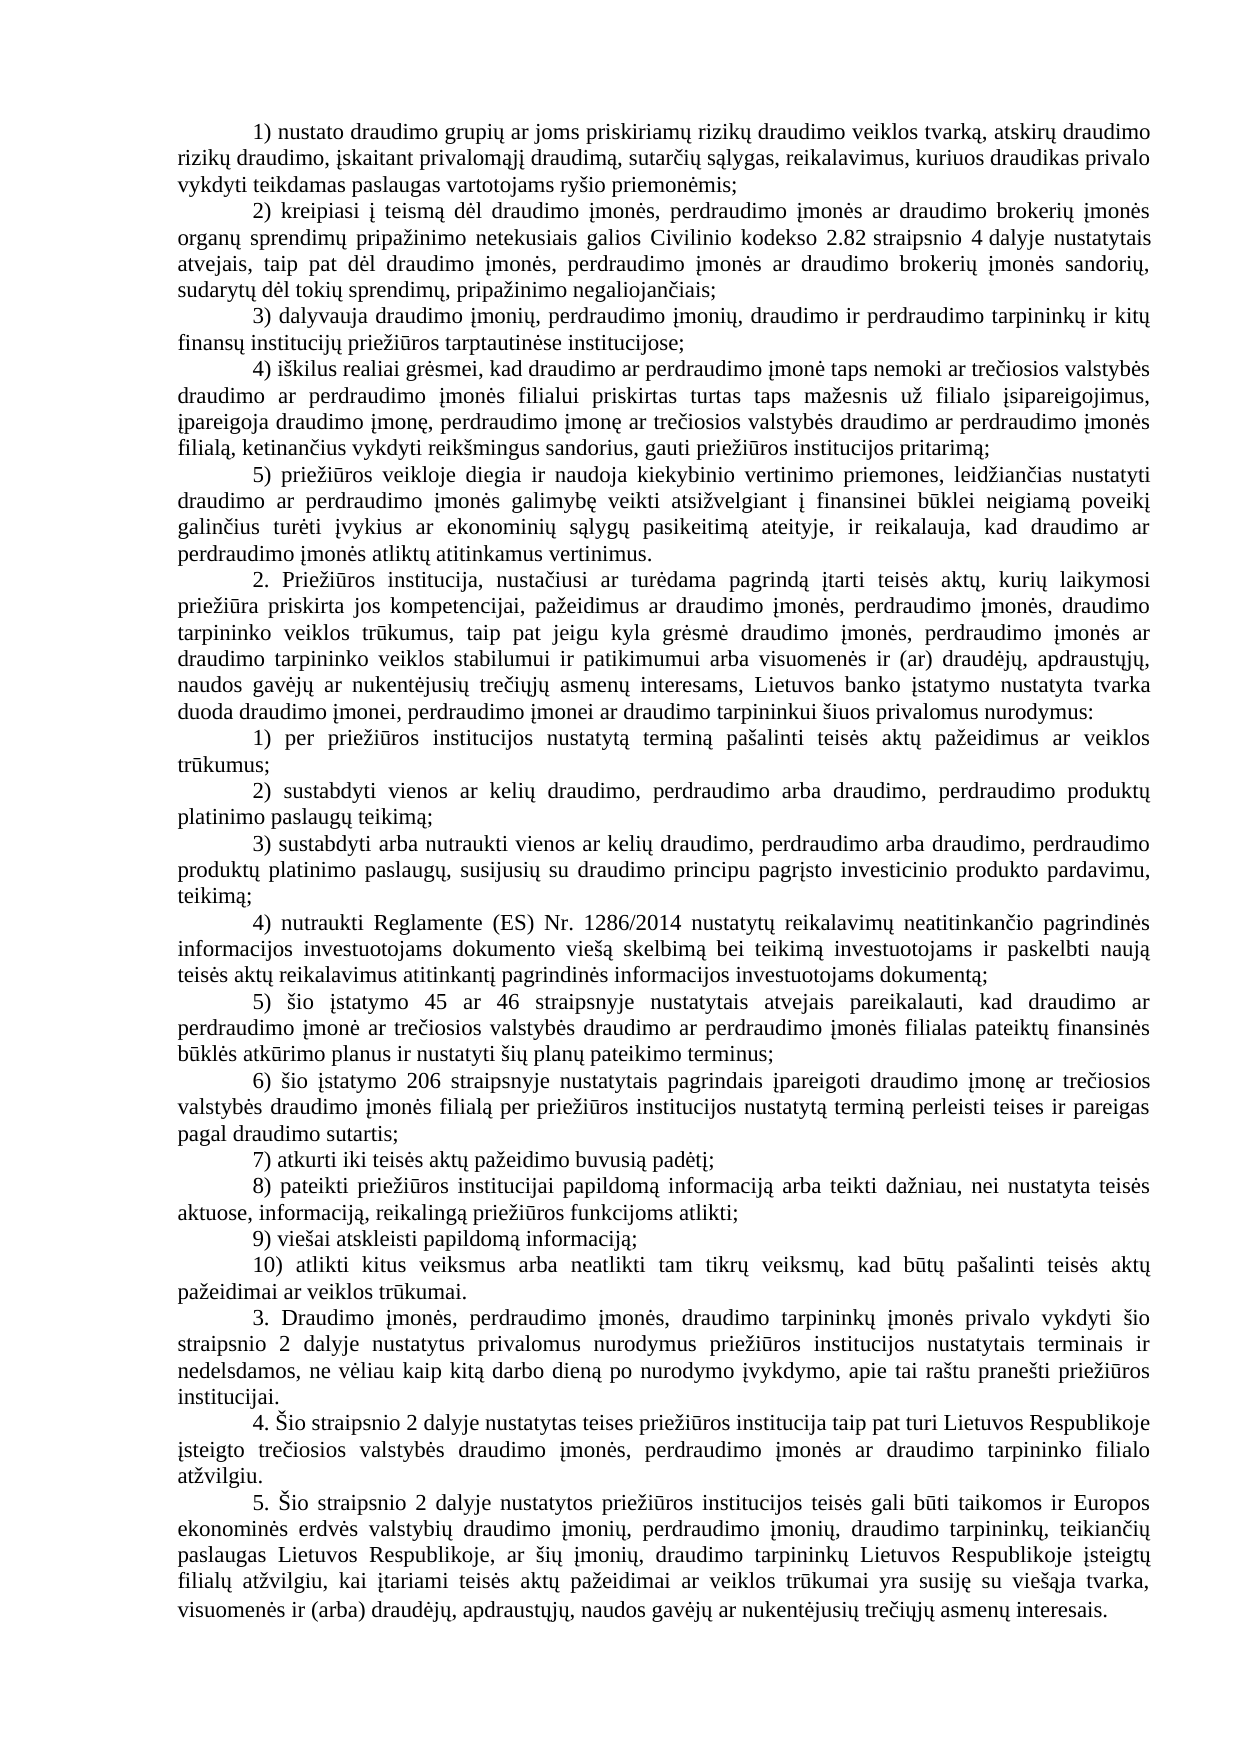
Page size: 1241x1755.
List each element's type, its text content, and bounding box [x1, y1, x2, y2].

text 9) viešai atskleisti papildomą informaciją; [177, 1225, 1152, 1251]
text 3) dalyvauja draudimo įmonių, perdraudimo įmonių, draudimo ir perdraudimo tarpininkų ir kitų finansų institucijų priežiūros tarptautinėse institucijose; [177, 303, 1152, 355]
text 4. Šio straipsnio 2 dalyje nustatytas teises priežiūros institucija taip pat turi Lietuvos Respublikoje įsteigto trečiosios valstybės draudimo įmonės, perdraudimo įmonės ar draudimo tarpininko filialo atžvilgiu. [177, 1409, 1152, 1488]
text 7) atkurti iki teisės aktų pažeidimo buvusią padėtį; [177, 1146, 1152, 1172]
text 5) šio įstatymo 45 ar 46 straipsnyje nustatytais atvejais pareikalauti, kad draudimo ar perdraudimo įmonė ar trečiosios valstybės draudimo ar perdraudimo įmonės filialas pateiktų finansinės būklės atkūrimo planus ir nustatyti šių planų pateikimo terminus; [177, 988, 1152, 1067]
text 5) priežiūros veikloje diegia ir naudoja kiekybinio vertinimo priemones, leidžiančias nustatyti draudimo ar perdraudimo įmonės galimybę veikti atsižvelgiant į finansinei būklei neigiamą poveikį galinčius turėti įvykius ar ekonominių sąlygų pasikeitimą ateityje, ir reikalauja, kad draudimo ar perdraudimo įmonės atliktų atitinkamus vertinimus. [177, 461, 1152, 566]
text 4) nutraukti Reglamente (ES) Nr. 1286/2014 nustatytų reikalavimų neatitinkančio pagrindinės informacijos investuotojams dokumento viešą skelbimą bei teikimą investuotojams ir paskelbti naują teisės aktų reikalavimus atitinkantį pagrindinės informacijos investuotojams dokumentą; [177, 909, 1152, 988]
text 5. Šio straipsnio 2 dalyje nustatytos priežiūros institucijos teisės gali būti taikomos ir Europos ekonominės erdvės valstybių draudimo įmonių, perdraudimo įmonių, draudimo tarpininkų, teikiančių paslaugas Lietuvos Respublikoje, ar šių įmonių, draudimo tarpininkų Lietuvos Respublikoje įsteigtų filialų atžvilgiu, kai įtariami teisės aktų pažeidimai ar veiklos trūkumai yra susiję su viešąja tvarka, visuomenės ir (arba) draudėjų, apdraustųjų, naudos gavėjų ar nukentėjusių trečiųjų asmenų interesais. [177, 1488, 1152, 1623]
text 8) pateikti priežiūros institucijai papildomą informaciją arba teikti dažniau, nei nustatyta teisės aktuose, informaciją, reikalingą priežiūros funkcijoms atlikti; [177, 1172, 1152, 1225]
text 2) sustabdyti vienos ar kelių draudimo, perdraudimo arba draudimo, perdraudimo produktų platinimo paslaugų teikimą; [177, 777, 1152, 830]
text 1) per priežiūros institucijos nustatytą terminą pašalinti teisės aktų pažeidimus ar veiklos trūkumus; [177, 724, 1152, 777]
text 10) atlikti kitus veiksmus arba neatlikti tam tikrų veiksmų, kad būtų pašalinti teisės aktų pažeidimai ar veiklos trūkumai. [177, 1251, 1152, 1304]
text 2. Priežiūros institucija, nustačiusi ar turėdama pagrindą įtarti teisės aktų, kurių laikymosi priežiūra priskirta jos kompetencijai, pažeidimus ar draudimo įmonės, perdraudimo įmonės, draudimo tarpininko veiklos trūkumus, taip pat jeigu kyla grėsmė draudimo įmonės, perdraudimo įmonės ar draudimo tarpininko veiklos stabilumui ir patikimumui arba visuomenės ir (ar) draudėjų, apdraustųjų, naudos gavėjų ar nukentėjusių trečiųjų asmenų interesams, Lietuvos banko įstatymo nustatyta tvarka duoda draudimo įmonei, perdraudimo įmonei ar draudimo tarpininkui šiuos privalomus nurodymus: [177, 566, 1152, 724]
text 1) nustato draudimo grupių ar joms priskiriamų rizikų draudimo veiklos tvarką, atskirų draudimo rizikų draudimo, įskaitant privalomąjį draudimą, sutarčių sąlygas, reikalavimus, kuriuos draudikas privalo vykdyti teikdamas paslaugas vartotojams ryšio priemonėmis; [177, 118, 1152, 197]
text 6) šio įstatymo 206 straipsnyje nustatytais pagrindais įpareigoti draudimo įmonę ar trečiosios valstybės draudimo įmonės filialą per priežiūros institucijos nustatytą terminą perleisti teises ir pareigas pagal draudimo sutartis; [177, 1067, 1152, 1146]
text 2) kreipiasi į teismą dėl draudimo įmonės, perdraudimo įmonės ar draudimo brokerių įmonės organų sprendimų pripažinimo netekusiais galios Civilinio kodekso 2.82 straipsnio 4 dalyje nustatytais atvejais, taip pat dėl draudimo įmonės, perdraudimo įmonės ar draudimo brokerių įmonės sandorių, sudarytų dėl tokių sprendimų, pripažinimo negaliojančiais; [177, 197, 1152, 303]
text 3. Draudimo įmonės, perdraudimo įmonės, draudimo tarpininkų įmonės privalo vykdyti šio straipsnio 2 dalyje nustatytus privalomus nurodymus priežiūros institucijos nustatytais terminais ir nedelsdamos, ne vėliau kaip kitą darbo dieną po nurodymo įvykdymo, apie tai raštu pranešti priežiūros institucijai. [177, 1304, 1152, 1409]
text 3) sustabdyti arba nutraukti vienos ar kelių draudimo, perdraudimo arba draudimo, perdraudimo produktų platinimo paslaugų, susijusių su draudimo principu pagrįsto investicinio produkto pardavimu, teikimą; [177, 830, 1152, 909]
text 4) iškilus realiai grėsmei, kad draudimo ar perdraudimo įmonė taps nemoki ar trečiosios valstybės draudimo ar perdraudimo įmonės filialui priskirtas turtas taps mažesnis už filialo įsipareigojimus, įpareigoja draudimo įmonę, perdraudimo įmonę ar trečiosios valstybės draudimo ar perdraudimo įmonės filialą, ketinančius vykdyti reikšmingus sandorius, gauti priežiūros institucijos pritarimą; [177, 355, 1152, 461]
